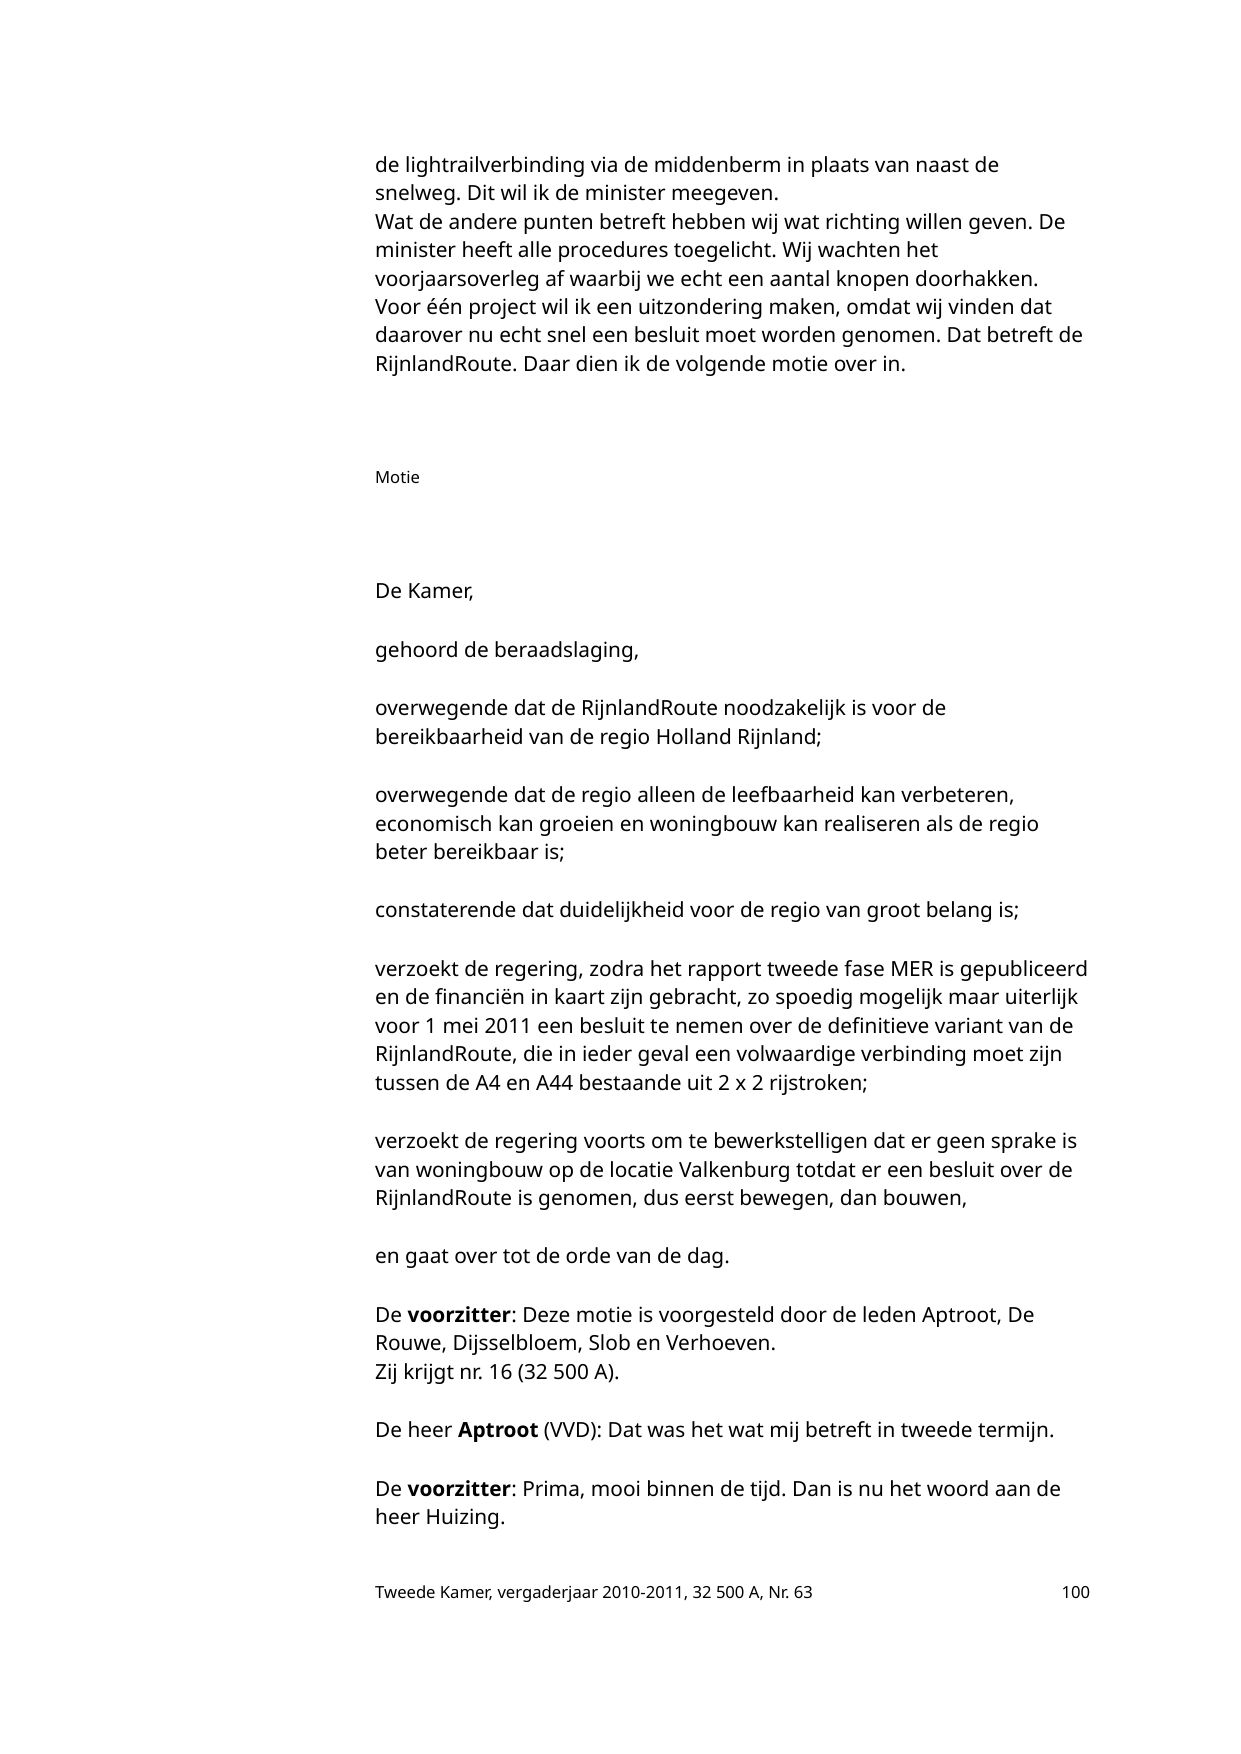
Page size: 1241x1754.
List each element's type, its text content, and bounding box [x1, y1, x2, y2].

text en gaat over tot de orde van de dag. [375, 1242, 1090, 1270]
text De heer Aptroot (VVD): Dat was het wat mij betreft in tweede termijn. [375, 1415, 1090, 1444]
text gehoord de beraadslaging, [375, 635, 1090, 663]
text constaterende dat duidelijkheid voor de regio van groot belang is; [375, 896, 1090, 924]
text De Kamer, [375, 577, 1090, 605]
text overwegende dat de regio alleen de leefbaarheid kan verbeteren, economisch kan groeien en woningbouw kan realiseren als de regio beter bereikbaar is; [375, 780, 1090, 866]
table_header Motie [375, 465, 1090, 518]
text verzoekt de regering, zodra het rapport tweede fase MER is gepubliceerd en de financiën in kaart zijn gebracht, zo spoedig mogelijk maar uiterlijk voor 1 mei 2011 een besluit te nemen over de definitieve variant van de RijnlandRoute, die in ieder geval een volwaardige verbinding moet zijn tussen de A4 en A44 bestaande uit 2 x 2 rijstroken; [375, 954, 1090, 1096]
text de lightrailverbinding via de middenberm in plaats van naast de snelweg. Dit wil ik de minister meegeven. [375, 150, 1090, 207]
text Zij krijgt nr. 16 (32 500 A). [375, 1357, 1090, 1385]
text De voorzitter: Deze motie is voorgesteld door de leden Aptroot, De Rouwe, Dijsselbloem, Slob en Verhoeven. [375, 1300, 1090, 1357]
text overwegende dat de RijnlandRoute noodzakelijk is voor de bereikbaarheid van de regio Holland Rijnland; [375, 693, 1090, 750]
text Wat de andere punten betreft hebben wij wat richting willen geven. De minister heeft alle procedures toegelicht. Wij wachten het voorjaarsoverleg af waarbij we echt een aantal knopen doorhakken. Voor één project wil ik een uitzondering maken, omdat wij vinden dat daarover nu echt snel een besluit moet worden genomen. Dat betreft de RijnlandRoute. Daar dien ik de volgende motie over in. [375, 207, 1090, 377]
text De voorzitter: Prima, mooi binnen de tijd. Dan is nu het woord aan de heer Huizing. [375, 1474, 1090, 1531]
text verzoekt de regering voorts om te bewerkstelligen dat er geen sprake is van woningbouw op de locatie Valkenburg totdat er een besluit over de RijnlandRoute is genomen, dus eerst bewegen, dan bouwen, [375, 1126, 1090, 1212]
